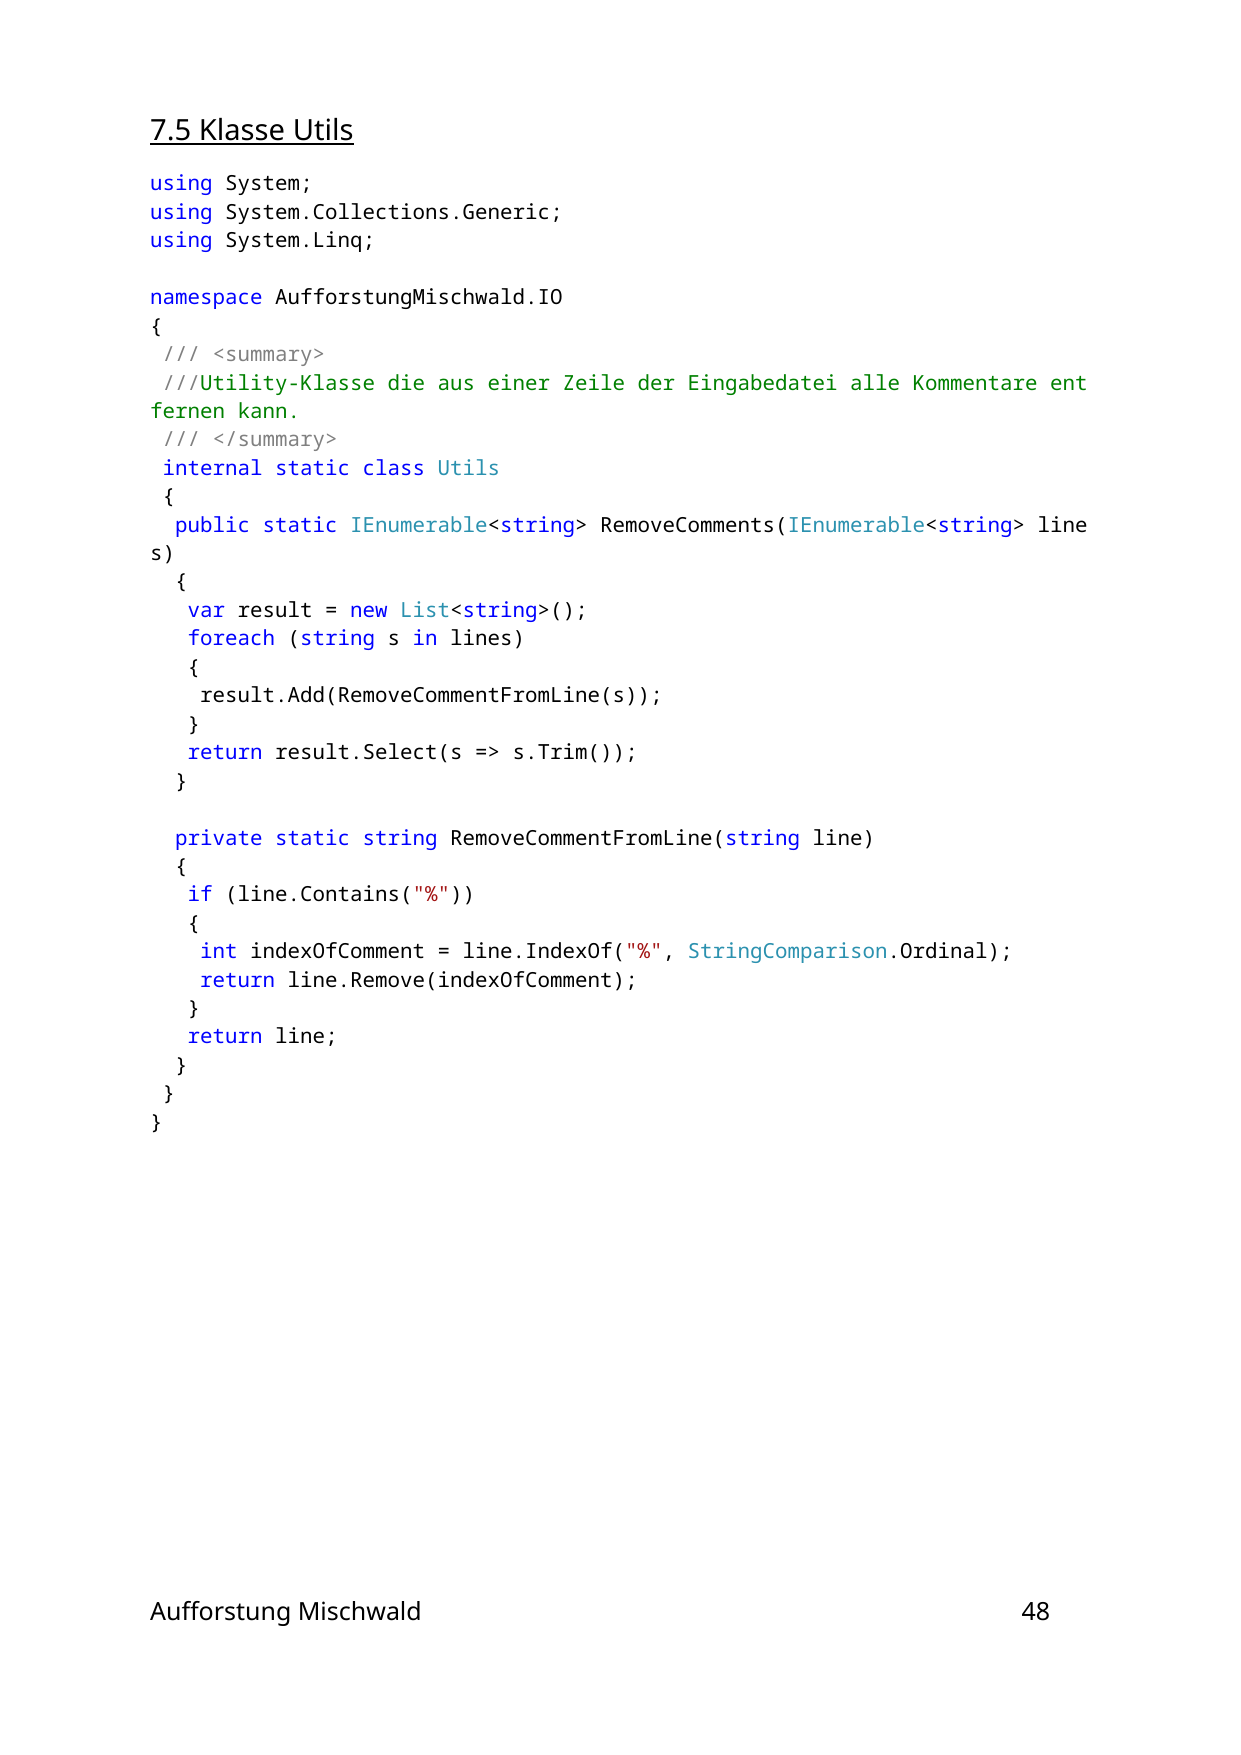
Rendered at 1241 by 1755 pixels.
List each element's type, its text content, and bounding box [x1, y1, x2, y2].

text int indexOfComment = line.IndexOf("%", StringComparison.Ordinal); [150, 936, 1090, 965]
text /// </summary> [150, 424, 1090, 453]
text { [150, 481, 1090, 510]
text } [150, 709, 1090, 737]
text { [150, 311, 1090, 339]
text internal static class Utils [150, 453, 1090, 481]
text } [150, 1078, 1090, 1107]
text } [150, 1050, 1090, 1078]
text { [150, 567, 1090, 595]
text private static string RemoveCommentFromLine(string line) [150, 823, 1090, 851]
text } [150, 1107, 1090, 1135]
text ///Utility-Klasse die aus einer Zeile der Eingabedatei alle Kommentare entfernen kann. [150, 368, 1090, 424]
text result.Add(RemoveCommentFromLine(s)); [150, 680, 1090, 709]
text using System.Collections.Generic; [150, 197, 1090, 225]
text using System; [150, 168, 1090, 197]
text /// <summary> [150, 339, 1090, 368]
subtitle 7.5 Klasse Utils [150, 109, 1090, 149]
text return line.Remove(indexOfComment); [150, 965, 1090, 993]
text using System.Linq; [150, 225, 1090, 254]
text } [150, 993, 1090, 1022]
text if (line.Contains("%")) [150, 879, 1090, 908]
text } [150, 766, 1090, 794]
text { [150, 652, 1090, 680]
text public static IEnumerable<string> RemoveComments(IEnumerable<string> lines) [150, 510, 1090, 567]
text return result.Select(s => s.Trim()); [150, 737, 1090, 766]
text namespace AufforstungMischwald.IO [150, 282, 1090, 311]
text var result = new List<string>(); [150, 595, 1090, 623]
text return line; [150, 1022, 1090, 1050]
text { [150, 851, 1090, 879]
text foreach (string s in lines) [150, 623, 1090, 652]
text { [150, 908, 1090, 936]
